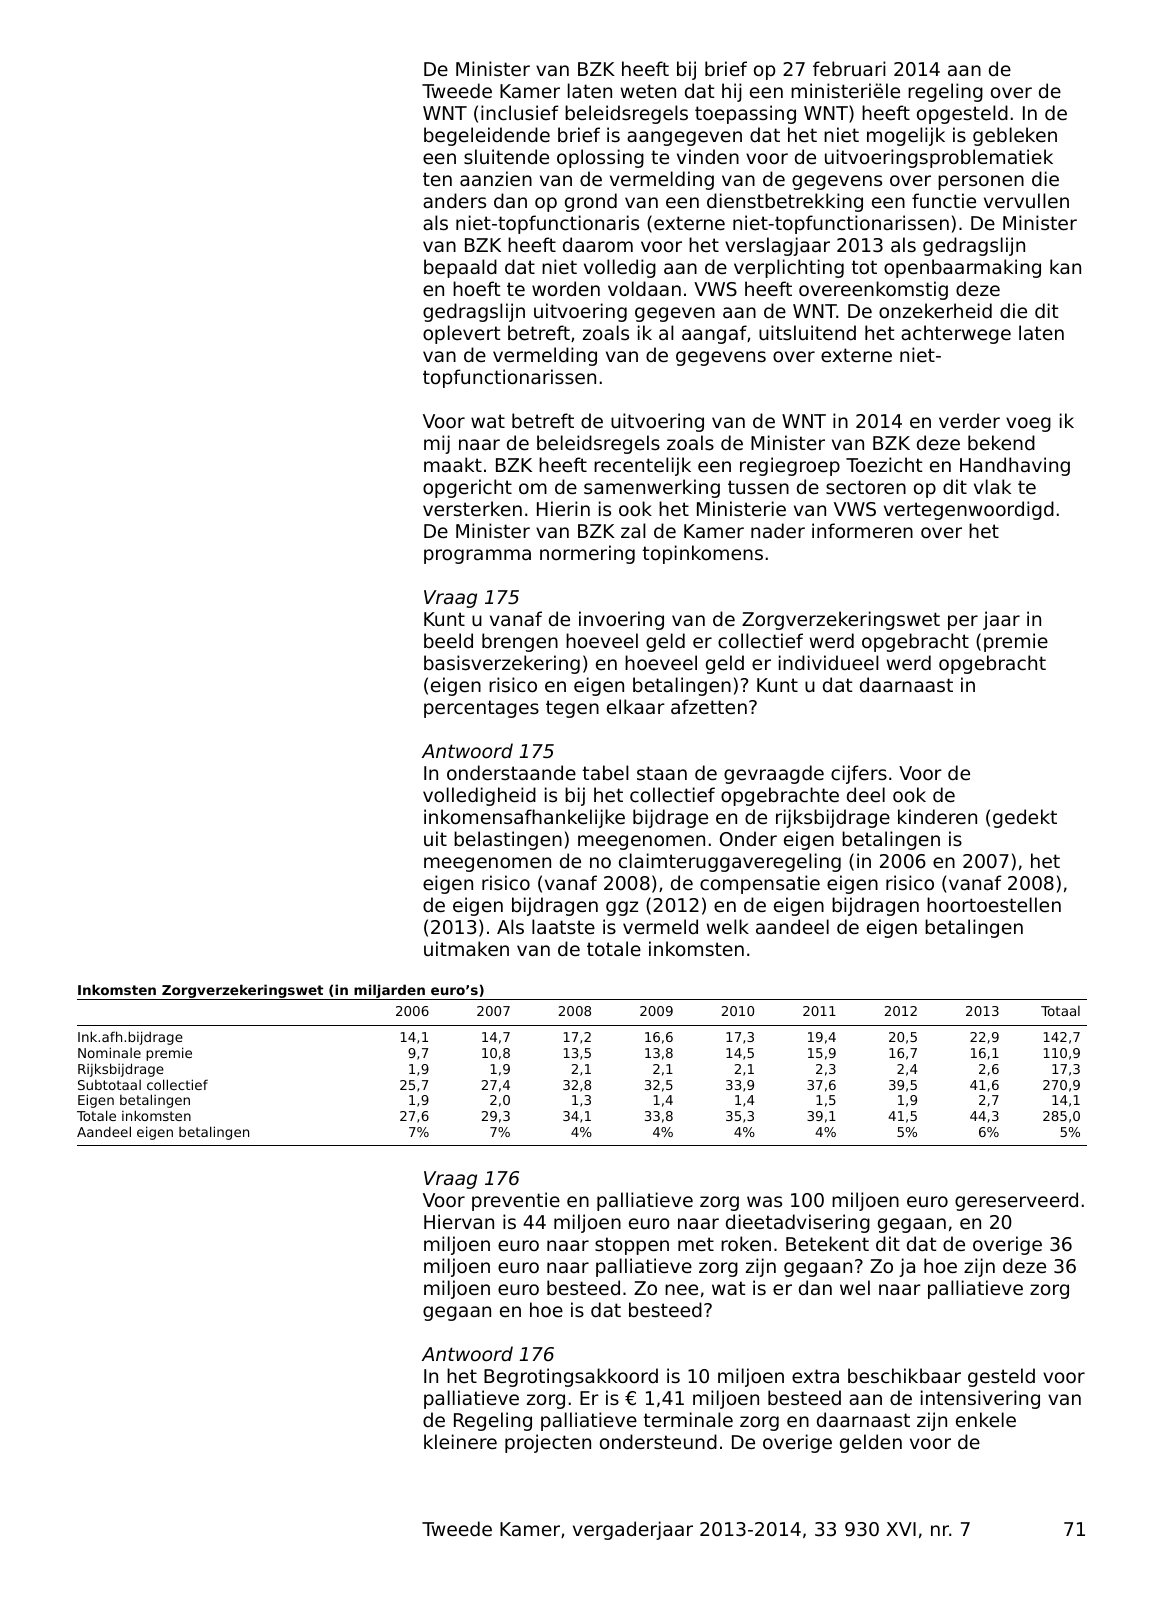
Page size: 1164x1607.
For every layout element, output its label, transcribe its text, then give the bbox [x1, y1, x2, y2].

table_cell 16,1 [924, 1046, 1005, 1062]
table_cell 2,4 [842, 1062, 924, 1077]
table_cell 15,9 [761, 1046, 842, 1062]
table_cell 20,5 [842, 1026, 924, 1046]
table_cell 285,0 [1005, 1109, 1087, 1125]
table_cell 37,6 [761, 1078, 842, 1093]
text Vraag 175 [422, 587, 1087, 609]
table_cell 2010 [679, 1000, 761, 1024]
table_cell 33,8 [598, 1109, 679, 1125]
table_cell Totaal [1005, 1000, 1087, 1024]
table_cell 2,7 [924, 1093, 1005, 1109]
table_cell 7% [354, 1125, 435, 1145]
table_cell 16,7 [842, 1046, 924, 1062]
table_cell 270,9 [1005, 1078, 1087, 1093]
table_cell 1,4 [679, 1093, 761, 1109]
table_cell 2006 [354, 1000, 435, 1024]
table_cell 1,4 [598, 1093, 679, 1109]
table_cell 2009 [598, 1000, 679, 1024]
table_cell Nominale premie [77, 1046, 354, 1062]
text In het Begrotingsakkoord is 10 miljoen extra beschikbaar gesteld voor palliatieve zorg. Er is € 1,41 miljoen besteed aan de intensivering van de Regeling palliatieve terminale zorg en daarnaast zijn enkele kleinere projecten ondersteund. De overige gelden voor de [422, 1366, 1087, 1454]
text In onderstaande tabel staan de gevraagde cijfers. Voor de volledigheid is bij het collectief opgebrachte deel ook de inkomensafhankelijke bijdrage en de rijksbijdrage kinderen (gedekt uit belastingen) meegenomen. Onder eigen betalingen is meegenomen de no claimteruggaveregeling (in 2006 en 2007), het eigen risico (vanaf 2008), de compensatie eigen risico (vanaf 2008), de eigen bijdragen ggz (2012) en de eigen bijdragen hoortoestellen (2013). Als laatste is vermeld welk aandeel de eigen betalingen uitmaken van de totale inkomsten. [422, 763, 1087, 961]
table_cell 14,1 [1005, 1093, 1087, 1109]
table_cell 39,1 [761, 1109, 842, 1125]
table_cell 9,7 [354, 1046, 435, 1062]
table_cell 41,5 [842, 1109, 924, 1125]
table_cell 27,6 [354, 1109, 435, 1125]
table_header Inkomsten Zorgverzekeringswet (in miljarden euro’s) [77, 983, 1087, 998]
table_cell 1,9 [842, 1093, 924, 1109]
table_cell 2008 [516, 1000, 598, 1024]
table_cell 34,1 [516, 1109, 598, 1125]
table_cell 13,5 [516, 1046, 598, 1062]
table_cell 2,1 [516, 1062, 598, 1077]
table_cell 39,5 [842, 1078, 924, 1093]
table_cell 7% [435, 1125, 516, 1145]
text Voor wat betreft de uitvoering van de WNT in 2014 en verder voeg ik mij naar de beleidsregels zoals de Minister van BZK deze bekend maakt. BZK heeft recentelijk een regiegroep Toezicht en Handhaving opgericht om de samenwerking tussen de sectoren op dit vlak te versterken. Hierin is ook het Ministerie van VWS vertegenwoordigd. De Minister van BZK zal de Kamer nader informeren over het programma normering topinkomens. [422, 411, 1087, 565]
table_cell 35,3 [679, 1109, 761, 1125]
text Kunt u vanaf de invoering van de Zorgverzekeringswet per jaar in beeld brengen hoeveel geld er collectief werd opgebracht (premie basisverzekering) en hoeveel geld er individueel werd opgebracht (eigen risico en eigen betalingen)? Kunt u dat daarnaast in percentages tegen elkaar afzetten? [422, 609, 1087, 719]
table_cell 1,9 [435, 1062, 516, 1077]
table_cell 2,1 [679, 1062, 761, 1077]
table_cell [77, 1000, 354, 1024]
table_cell 142,7 [1005, 1026, 1087, 1046]
table_cell 1,3 [516, 1093, 598, 1109]
table_cell 17,3 [1005, 1062, 1087, 1077]
table_cell Totale inkomsten [77, 1109, 354, 1125]
table_cell 14,5 [679, 1046, 761, 1062]
table_cell 2,6 [924, 1062, 1005, 1077]
table_cell 13,8 [598, 1046, 679, 1062]
table_cell 6% [924, 1125, 1005, 1145]
table_cell 25,7 [354, 1078, 435, 1093]
table_cell 44,3 [924, 1109, 1005, 1125]
table_cell 1,5 [761, 1093, 842, 1109]
table_cell 2007 [435, 1000, 516, 1024]
table_cell 1,9 [354, 1062, 435, 1077]
table_cell 5% [842, 1125, 924, 1145]
table_cell 19,4 [761, 1026, 842, 1046]
table_cell 22,9 [924, 1026, 1005, 1046]
text Antwoord 175 [422, 741, 1087, 763]
text Voor preventie en palliatieve zorg was 100 miljoen euro gereserveerd. Hiervan is 44 miljoen euro naar dieetadvisering gegaan, en 20 miljoen euro naar stoppen met roken. Betekent dit dat de overige 36 miljoen euro naar palliatieve zorg zijn gegaan? Zo ja hoe zijn deze 36 miljoen euro besteed. Zo nee, wat is er dan wel naar palliatieve zorg gegaan en hoe is dat besteed? [422, 1190, 1087, 1322]
table_cell 29,3 [435, 1109, 516, 1125]
table_cell 4% [679, 1125, 761, 1145]
table_cell 4% [598, 1125, 679, 1145]
table_cell Ink.afh.bijdrage [77, 1026, 354, 1046]
table_cell 2,1 [598, 1062, 679, 1077]
table_cell 2,3 [761, 1062, 842, 1077]
table_cell 110,9 [1005, 1046, 1087, 1062]
table_cell 4% [516, 1125, 598, 1145]
table_cell 2,0 [435, 1093, 516, 1109]
table_cell Rijksbijdrage [77, 1062, 354, 1077]
table_cell 17,2 [516, 1026, 598, 1046]
table_cell 32,8 [516, 1078, 598, 1093]
table_cell 33,9 [679, 1078, 761, 1093]
table_cell 1,9 [354, 1093, 435, 1109]
table_cell Aandeel eigen betalingen [77, 1125, 354, 1145]
text Vraag 176 [422, 1168, 1087, 1190]
text Antwoord 176 [422, 1344, 1087, 1366]
table_cell 16,6 [598, 1026, 679, 1046]
table_cell 27,4 [435, 1078, 516, 1093]
table_cell Eigen betalingen [77, 1093, 354, 1109]
table_cell 2012 [842, 1000, 924, 1024]
table_cell 2011 [761, 1000, 842, 1024]
table_cell 32,5 [598, 1078, 679, 1093]
table_cell 2013 [924, 1000, 1005, 1024]
table_cell 5% [1005, 1125, 1087, 1145]
text De Minister van BZK heeft bij brief op 27 februari 2014 aan de Tweede Kamer laten weten dat hij een ministeriële regeling over de WNT (inclusief beleidsregels toepassing WNT) heeft opgesteld. In de begeleidende brief is aangegeven dat het niet mogelijk is gebleken een sluitende oplossing te vinden voor de uitvoeringsproblematiek ten aanzien van de vermelding van de gegevens over personen die anders dan op grond van een dienstbetrekking een functie vervullen als niet-topfunctionaris (externe niet-topfunctionarissen). De Minister van BZK heeft daarom voor het verslagjaar 2013 als gedragslijn bepaald dat niet volledig aan de verplichting tot openbaarmaking kan en hoeft te worden voldaan. VWS heeft overeenkomstig deze gedragslijn uitvoering gegeven aan de WNT. De onzekerheid die dit oplevert betreft, zoals ik al aangaf, uitsluitend het achterwege laten van de vermelding van de gegevens over externe niet-topfunctionarissen. [422, 59, 1087, 389]
table_cell 17,3 [679, 1026, 761, 1046]
table_cell 41,6 [924, 1078, 1005, 1093]
table_cell 14,1 [354, 1026, 435, 1046]
table_cell 10,8 [435, 1046, 516, 1062]
table_cell 4% [761, 1125, 842, 1145]
table_cell Subtotaal collectief [77, 1078, 354, 1093]
table_cell 14,7 [435, 1026, 516, 1046]
